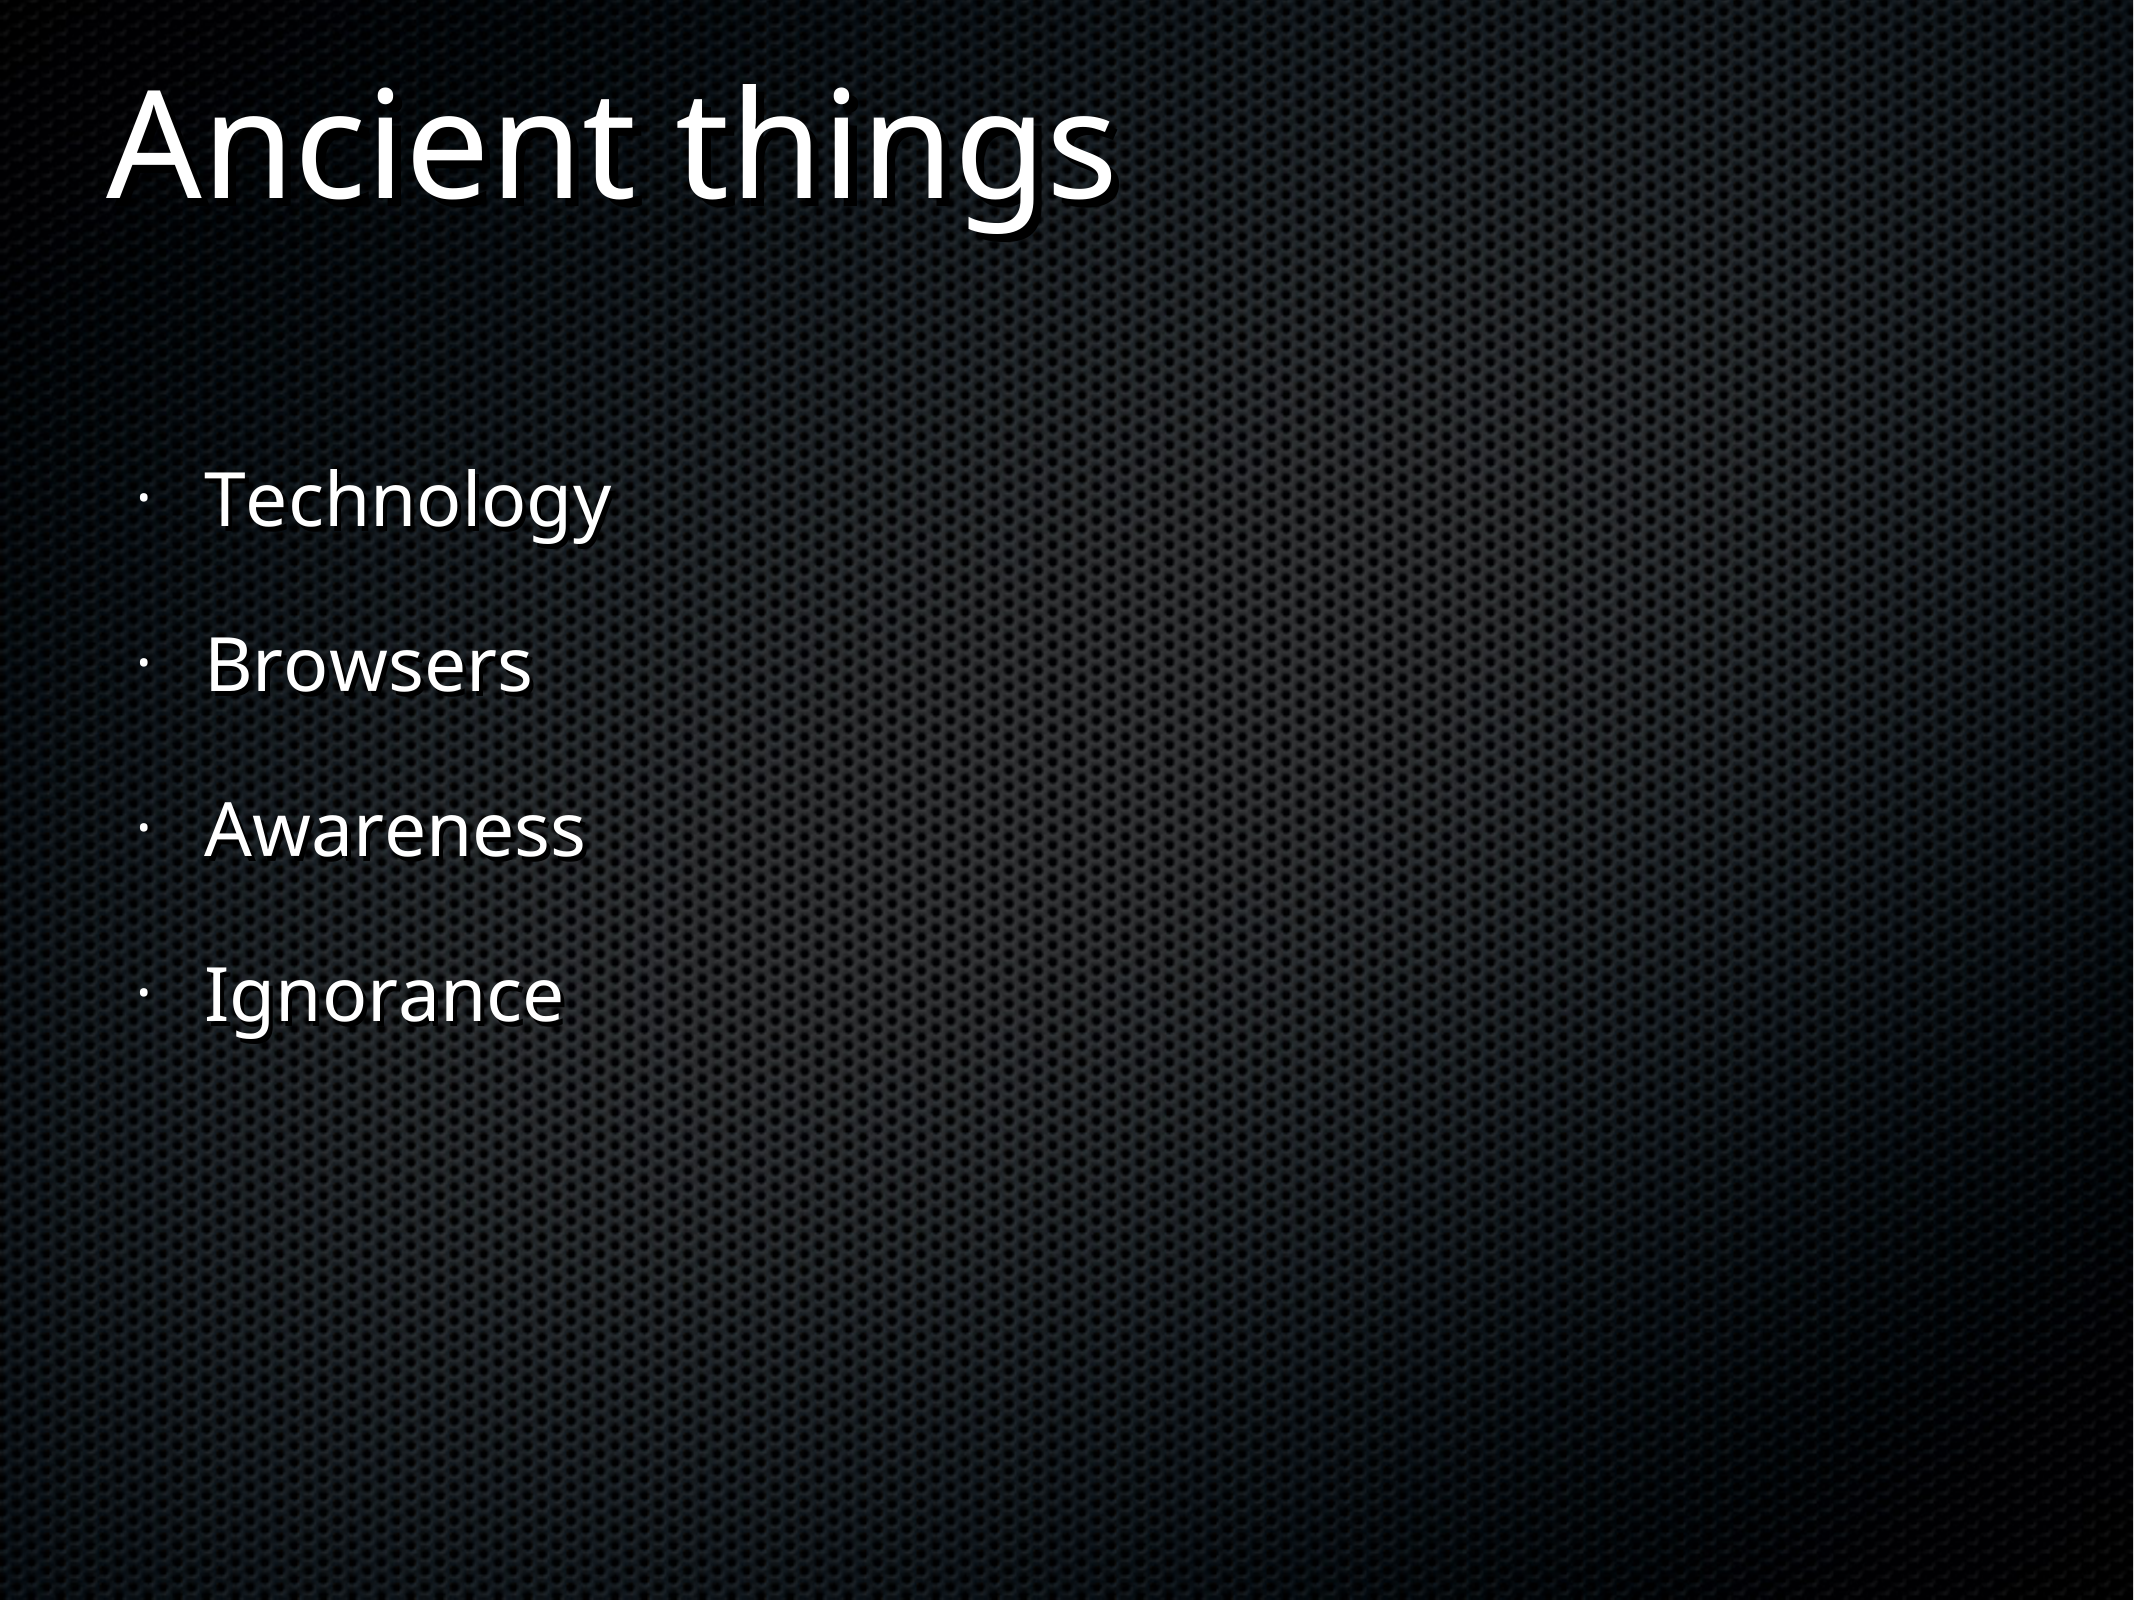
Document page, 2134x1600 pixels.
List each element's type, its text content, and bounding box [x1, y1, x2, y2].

picture [0, 0, 2134, 1600]
list Technology Browsers Awareness Ignorance [129, 443, 2005, 1594]
title Ancient things [106, 12, 2027, 265]
